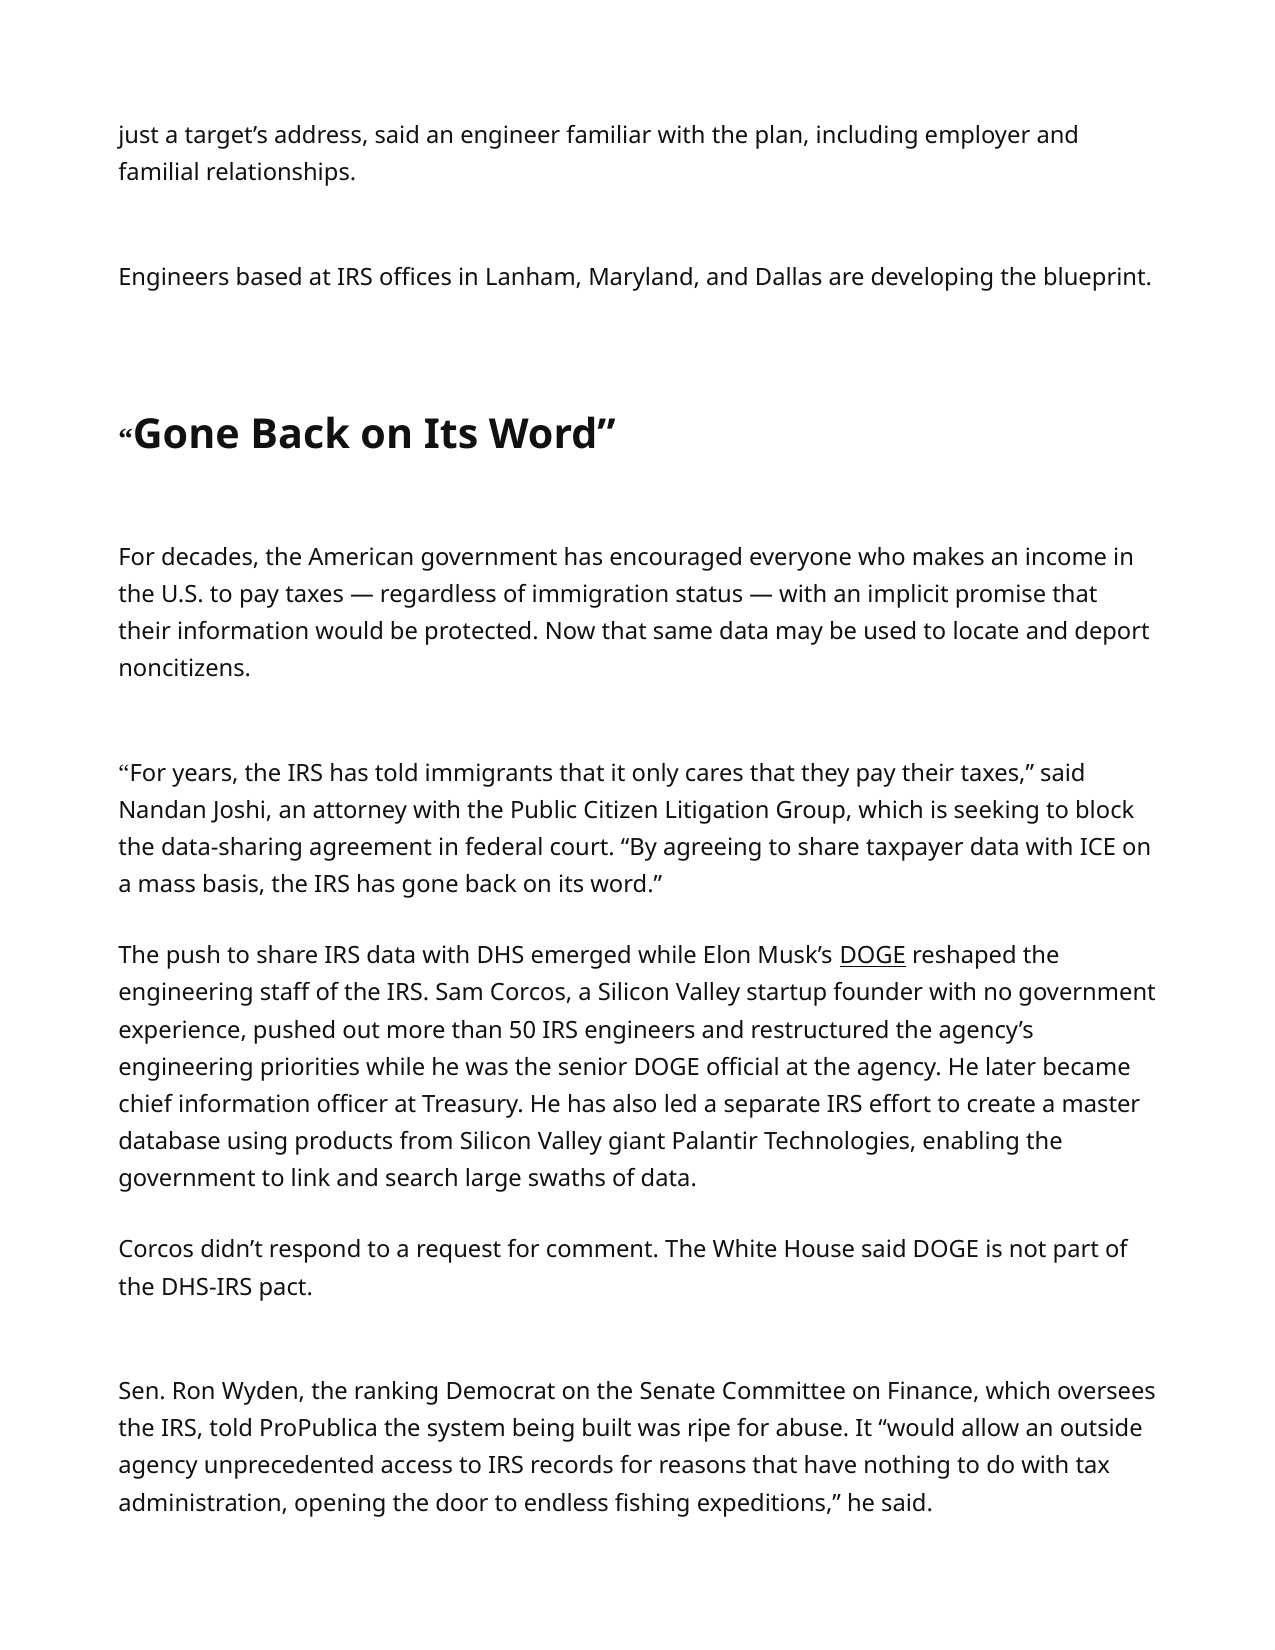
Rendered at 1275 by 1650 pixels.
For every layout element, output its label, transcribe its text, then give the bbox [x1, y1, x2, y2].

text “For years, the IRS has told immigrants that it only cares that they pay their taxes,” said Nandan Joshi, an attorney with the Public Citizen Litigation Group, which is seeking to block the data-sharing agreement in federal court. “By agreeing to share taxpayer data with ICE on a mass basis, the IRS has gone back on its word.” [118, 756, 1157, 900]
text For decades, the American government has encouraged everyone who makes an income in the U.S. to pay taxes — regardless of immigration status — with an implicit promise that their information would be protected. Now that same data may be used to locate and deport noncitizens. [118, 539, 1157, 683]
text The push to share IRS data with DHS emerged while Elon Musk’s DOGE reshaped the engineering staff of the IRS. Sam Corcos, a Silicon Valley startup founder with no government experience, pushed out more than 50 IRS engineers and restructured the agency’s engineering priorities while he was the senior DOGE official at the agency. He later became chief information officer at Treasury. He has also led a separate IRS effort to create a master database using products from Silicon Valley giant Palantir Technologies, enabling the government to link and search large swaths of data. [118, 938, 1157, 1194]
text just a target’s address, said an engineer familiar with the plan, including employer and familial relationships. [118, 118, 1157, 188]
text Corcos didn’t respond to a request for comment. The White House said DOGE is not part of the DHS-IRS pact. [118, 1232, 1157, 1302]
text Engineers based at IRS offices in Lanham, Maryland, and Dallas are developing the blueprint. [118, 260, 1157, 292]
text Sen. Ron Wyden, the ranking Democrat on the Senate Committee on Finance, which oversees the IRS, told ProPublica the system being built was ripe for abuse. It “would allow an outside agency unprecedented access to IRS records for reasons that have nothing to do with tax administration, opening the door to endless fishing expeditions,” he said. [118, 1374, 1157, 1518]
subtitle “Gone Back on Its Word” [118, 405, 1157, 461]
